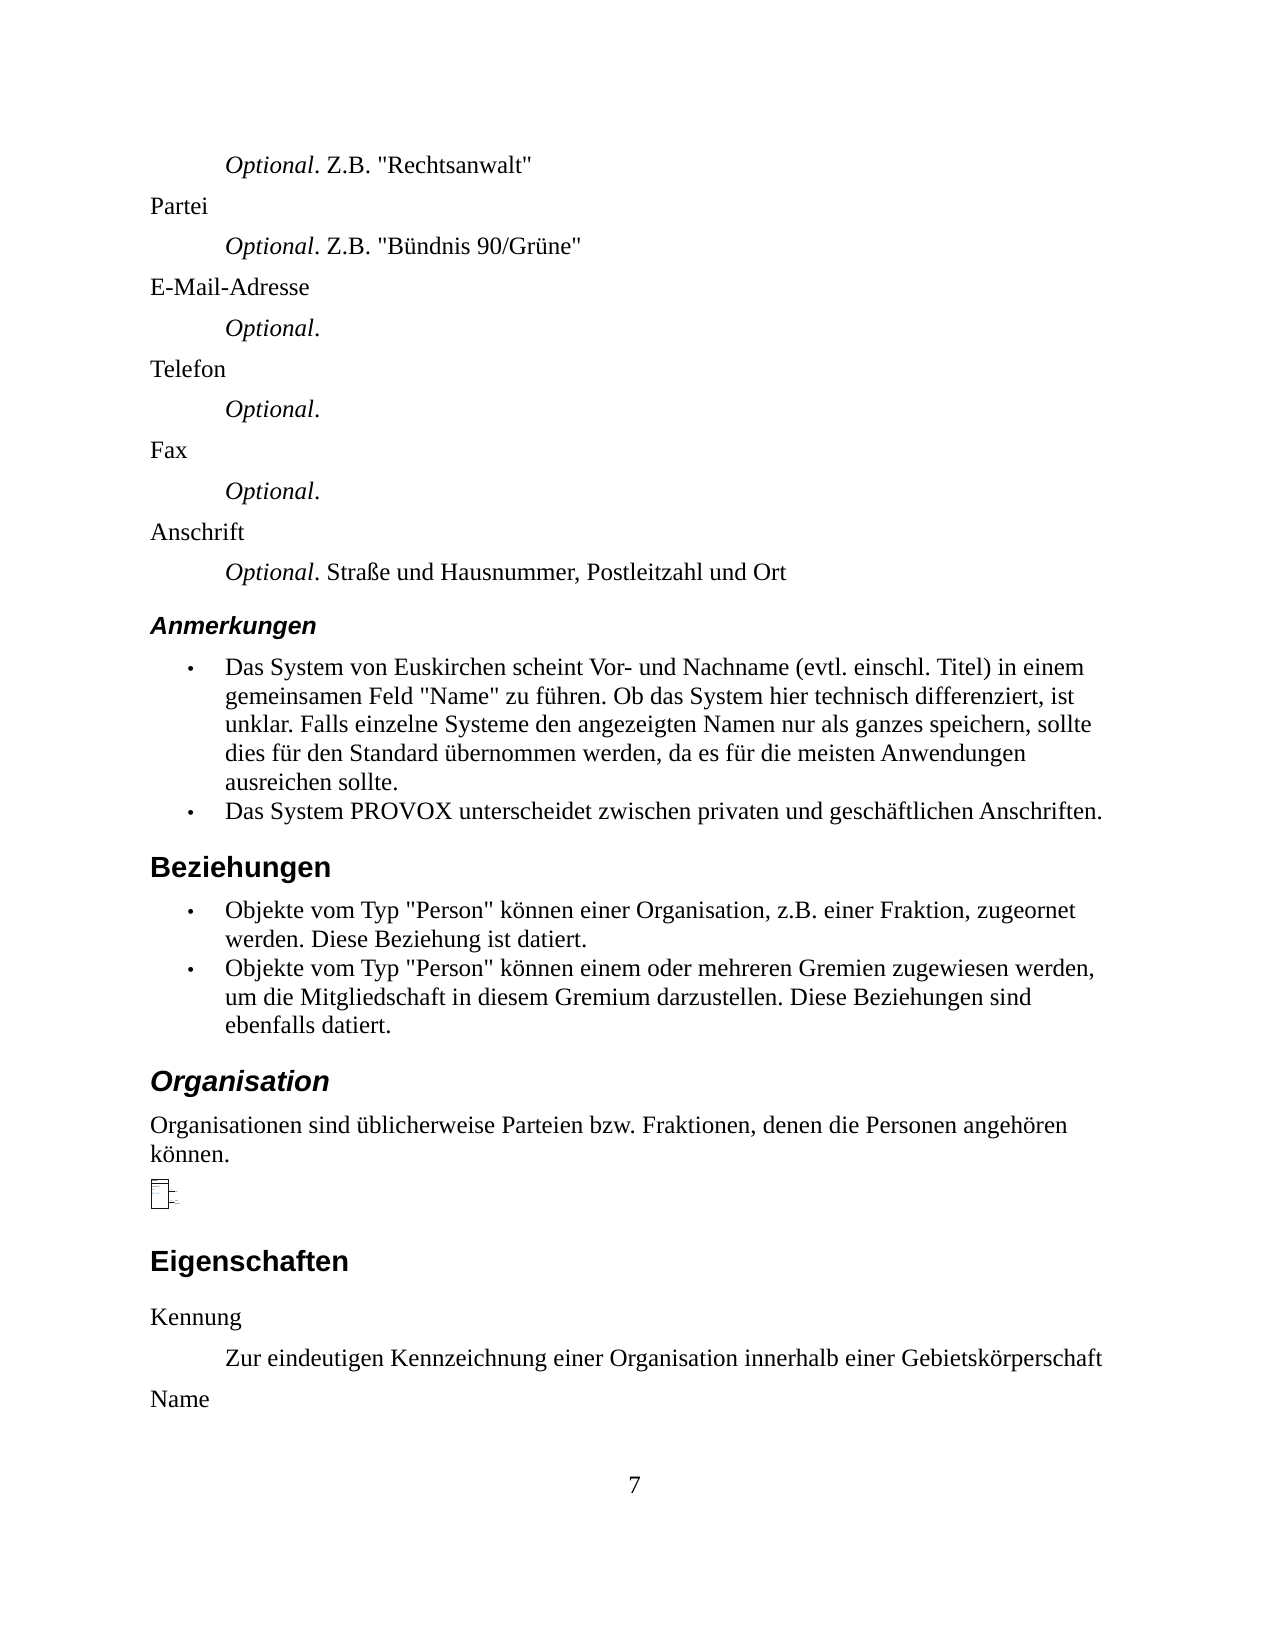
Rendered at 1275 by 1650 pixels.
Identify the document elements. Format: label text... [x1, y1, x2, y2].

text Optional. Z.B. "Rechtsanwalt" [225, 150, 1125, 179]
text Optional. [225, 313, 1125, 342]
text Kennung [150, 1302, 1125, 1331]
list Das System von Euskirchen scheint Vor- und Nachname (evtl. einschl. Titel) in einem gemeinsamen Feld "Name" zu führen. Ob das System hier technisch differenziert, ist unklar. Falls einzelne Systeme den angezeigten Namen nur als ganzes speichern, sollte dies für den Standard übernommen werden, da es für die meisten Anwendungen ausreichen sollte. [187, 652, 1125, 796]
text Partei [150, 191, 1125, 219]
text Optional. [225, 394, 1125, 423]
text Optional. Z.B. "Bündnis 90/Grüne" [225, 231, 1125, 260]
subtitle Eigenschaften [150, 1244, 1125, 1278]
list Das System PROVOX unterscheidet zwischen privaten und geschäftlichen Anschriften. [187, 796, 1125, 824]
text Fax [150, 435, 1125, 464]
text Zur eindeutigen Kennzeichnung einer Organisation innerhalb einer Gebietskörperschaft [225, 1343, 1125, 1372]
text Anschrift [150, 517, 1125, 545]
text Telefon [150, 354, 1125, 382]
text E-Mail-Adresse [150, 272, 1125, 301]
text Optional. [225, 476, 1125, 504]
list Objekte vom Typ "Person" können einem oder mehreren Gremien zugewiesen werden, um die Mitgliedschaft in diesem Gremium darzustellen. Diese Beziehungen sind ebenfalls datiert. [187, 953, 1125, 1039]
list Objekte vom Typ "Person" können einer Organisation, z.B. einer Fraktion, zugeornet werden. Diese Beziehung ist datiert. [187, 896, 1125, 953]
text Organisationen sind üblicherweise Parteien bzw. Fraktionen, denen die Personen angehören können. [150, 1110, 1125, 1168]
subtitle Anmerkungen [150, 611, 1125, 639]
text Optional. Straße und Hausnummer, Postleitzahl und Ort [225, 557, 1125, 586]
text Name [150, 1384, 1125, 1412]
subtitle Organisation [150, 1064, 1125, 1098]
subtitle Beziehungen [150, 849, 1125, 883]
